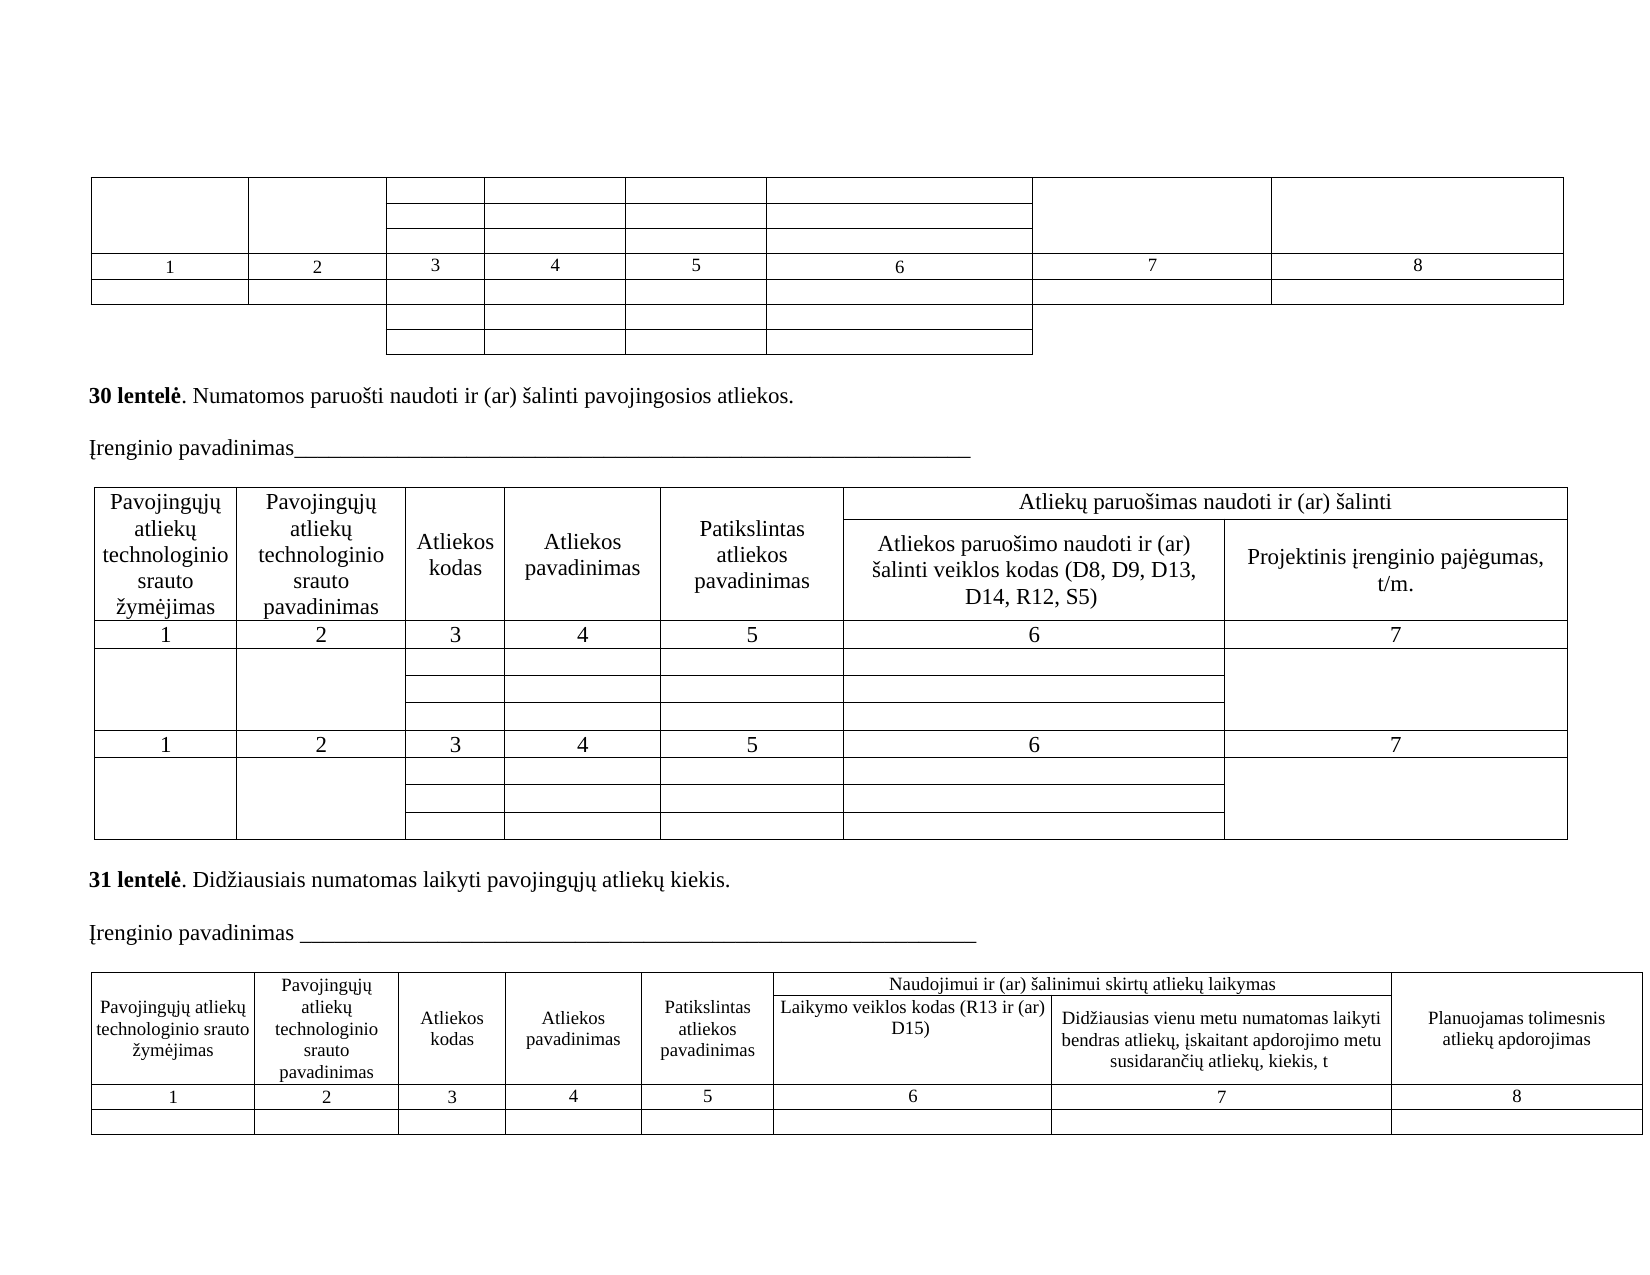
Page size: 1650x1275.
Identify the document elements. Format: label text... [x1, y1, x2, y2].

table_cell 3 [387, 254, 484, 278]
table_cell [661, 813, 843, 839]
table_header Pavojingųjų atliekų technologinio srauto žymėjimas [95, 488, 236, 620]
table_cell [92, 1110, 254, 1134]
table_cell [626, 229, 766, 253]
table_cell [1033, 178, 1271, 253]
table_cell [1225, 758, 1567, 839]
table_header Atliekos pavadinimas [505, 488, 660, 620]
table_cell 4 [505, 731, 660, 757]
table_cell [387, 305, 484, 329]
table_cell [237, 649, 405, 729]
table_cell [387, 204, 484, 228]
table_cell [626, 330, 766, 354]
table_cell 3 [399, 1085, 505, 1109]
table_cell [406, 676, 504, 702]
table_cell [844, 703, 1224, 729]
table_cell [485, 204, 625, 228]
table_cell 4 [505, 621, 660, 647]
table_cell [661, 703, 843, 729]
table_cell [626, 305, 766, 329]
text 30 lentelė. Numatomos paruošti naudoti ir (ar) šalinti pavojingosios atliekos. [89, 382, 1561, 408]
table_cell [661, 649, 843, 675]
table_cell 6 [844, 621, 1224, 647]
table_cell [406, 785, 504, 812]
table_cell [485, 178, 625, 202]
table_cell [406, 758, 504, 784]
table_cell 3 [406, 621, 504, 647]
text 31 lentelė. Didžiausiais numatomas laikyti pavojingųjų atliekų kiekis. [89, 867, 1561, 893]
table_cell [767, 229, 1032, 253]
table_cell 3 [406, 731, 504, 757]
table_cell Didžiausias vienu metu numatomas laikyti bendras atliekų, įskaitant apdorojimo metu susidarančių atliekų, kiekis, t [1052, 996, 1391, 1084]
table_header Patikslintas atliekos pavadinimas [642, 973, 773, 1084]
table_cell [485, 305, 625, 329]
table_cell 7 [1033, 254, 1271, 278]
table_cell 6 [844, 731, 1224, 757]
table_header Patikslintas atliekos pavadinimas [661, 488, 843, 620]
table_cell 1 [95, 731, 236, 757]
table_cell [505, 703, 660, 729]
table_cell [844, 813, 1224, 839]
table_header Atliekos kodas [399, 973, 505, 1084]
table_cell 2 [237, 731, 405, 757]
table_cell [1225, 649, 1567, 729]
table_cell 8 [1272, 254, 1563, 278]
table_cell 1 [92, 1085, 254, 1109]
table_cell [505, 649, 660, 675]
table_cell [249, 178, 386, 253]
table_cell [626, 178, 766, 202]
table_cell [1272, 280, 1563, 304]
table_cell [642, 1110, 773, 1134]
table_cell Laikymo veiklos kodas (R13 ir (ar) D15) [774, 996, 1051, 1084]
table_cell 7 [1225, 621, 1567, 647]
table_header Planuojamas tolimesnis atliekų apdorojimas [1392, 973, 1642, 1084]
table_cell 1 [92, 254, 248, 278]
table_cell [844, 785, 1224, 812]
table_cell 6 [774, 1085, 1051, 1109]
table_header Atliekos kodas [406, 488, 504, 620]
table_cell [626, 280, 766, 304]
table_cell [844, 649, 1224, 675]
table_cell 5 [661, 621, 843, 647]
text Įrenginio pavadinimas [89, 434, 1561, 461]
table_cell [1392, 1110, 1642, 1134]
table_cell 2 [255, 1085, 398, 1109]
table_cell [237, 758, 405, 839]
table_cell [249, 280, 386, 304]
table_cell [387, 229, 484, 253]
table_cell [661, 785, 843, 812]
table_cell 7 [1225, 731, 1567, 757]
table_cell 5 [661, 731, 843, 757]
table_cell 2 [237, 621, 405, 647]
table_cell [505, 813, 660, 839]
table_cell [505, 676, 660, 702]
table_cell [767, 330, 1032, 354]
table_cell [387, 330, 484, 354]
table_cell [1033, 280, 1271, 304]
table_cell [505, 785, 660, 812]
table_cell [767, 178, 1032, 202]
table_header Atliekos pavadinimas [506, 973, 641, 1084]
table_cell [399, 1110, 505, 1134]
table_header Naudojimui ir (ar) šalinimui skirtų atliekų laikymas [774, 973, 1391, 994]
table_header Pavojingųjų atliekų technologinio srauto žymėjimas [92, 973, 254, 1084]
table_cell 8 [1392, 1085, 1642, 1109]
table_cell [406, 703, 504, 729]
table_cell 6 [767, 254, 1032, 278]
table_cell [505, 758, 660, 784]
table_cell [95, 649, 236, 729]
table_cell [92, 178, 248, 253]
table_cell 1 [95, 621, 236, 647]
table_cell 5 [626, 254, 766, 278]
table_cell 2 [249, 254, 386, 278]
table_cell [661, 676, 843, 702]
table_header Pavojingųjų atliekų technologinio srauto pavadinimas [237, 488, 405, 620]
table_cell 4 [485, 254, 625, 278]
table_cell [406, 813, 504, 839]
table_cell [506, 1110, 641, 1134]
table_cell [92, 280, 248, 304]
table_cell 4 [506, 1085, 641, 1109]
table_cell [767, 305, 1032, 329]
table_cell [485, 330, 625, 354]
table_cell [387, 178, 484, 202]
table_cell [661, 758, 843, 784]
table_cell [1052, 1110, 1391, 1134]
table_cell [774, 1110, 1051, 1134]
table_cell 7 [1052, 1085, 1391, 1109]
table_header Atliekų paruošimas naudoti ir (ar) šalinti [844, 488, 1567, 518]
table_cell [767, 204, 1032, 228]
table_cell [626, 204, 766, 228]
table_cell [406, 649, 504, 675]
table_cell [255, 1110, 398, 1134]
table_cell [485, 280, 625, 304]
table_cell Atliekos paruošimo naudoti ir (ar) šalinti veiklos kodas (D8, D9, D13, D14, R12, S5) [844, 520, 1224, 620]
table_cell 5 [642, 1085, 773, 1109]
table_cell [485, 229, 625, 253]
table_header Pavojingųjų atliekų technologinio srauto pavadinimas [255, 973, 398, 1084]
table_cell [387, 280, 484, 304]
table_cell [844, 758, 1224, 784]
table_cell [767, 280, 1032, 304]
text Įrenginio pavadinimas  [89, 919, 1561, 946]
table_cell [1272, 178, 1563, 253]
table_cell Projektinis įrenginio pajėgumas, t/m. [1225, 520, 1567, 620]
table_cell [844, 676, 1224, 702]
table_cell [95, 758, 236, 839]
